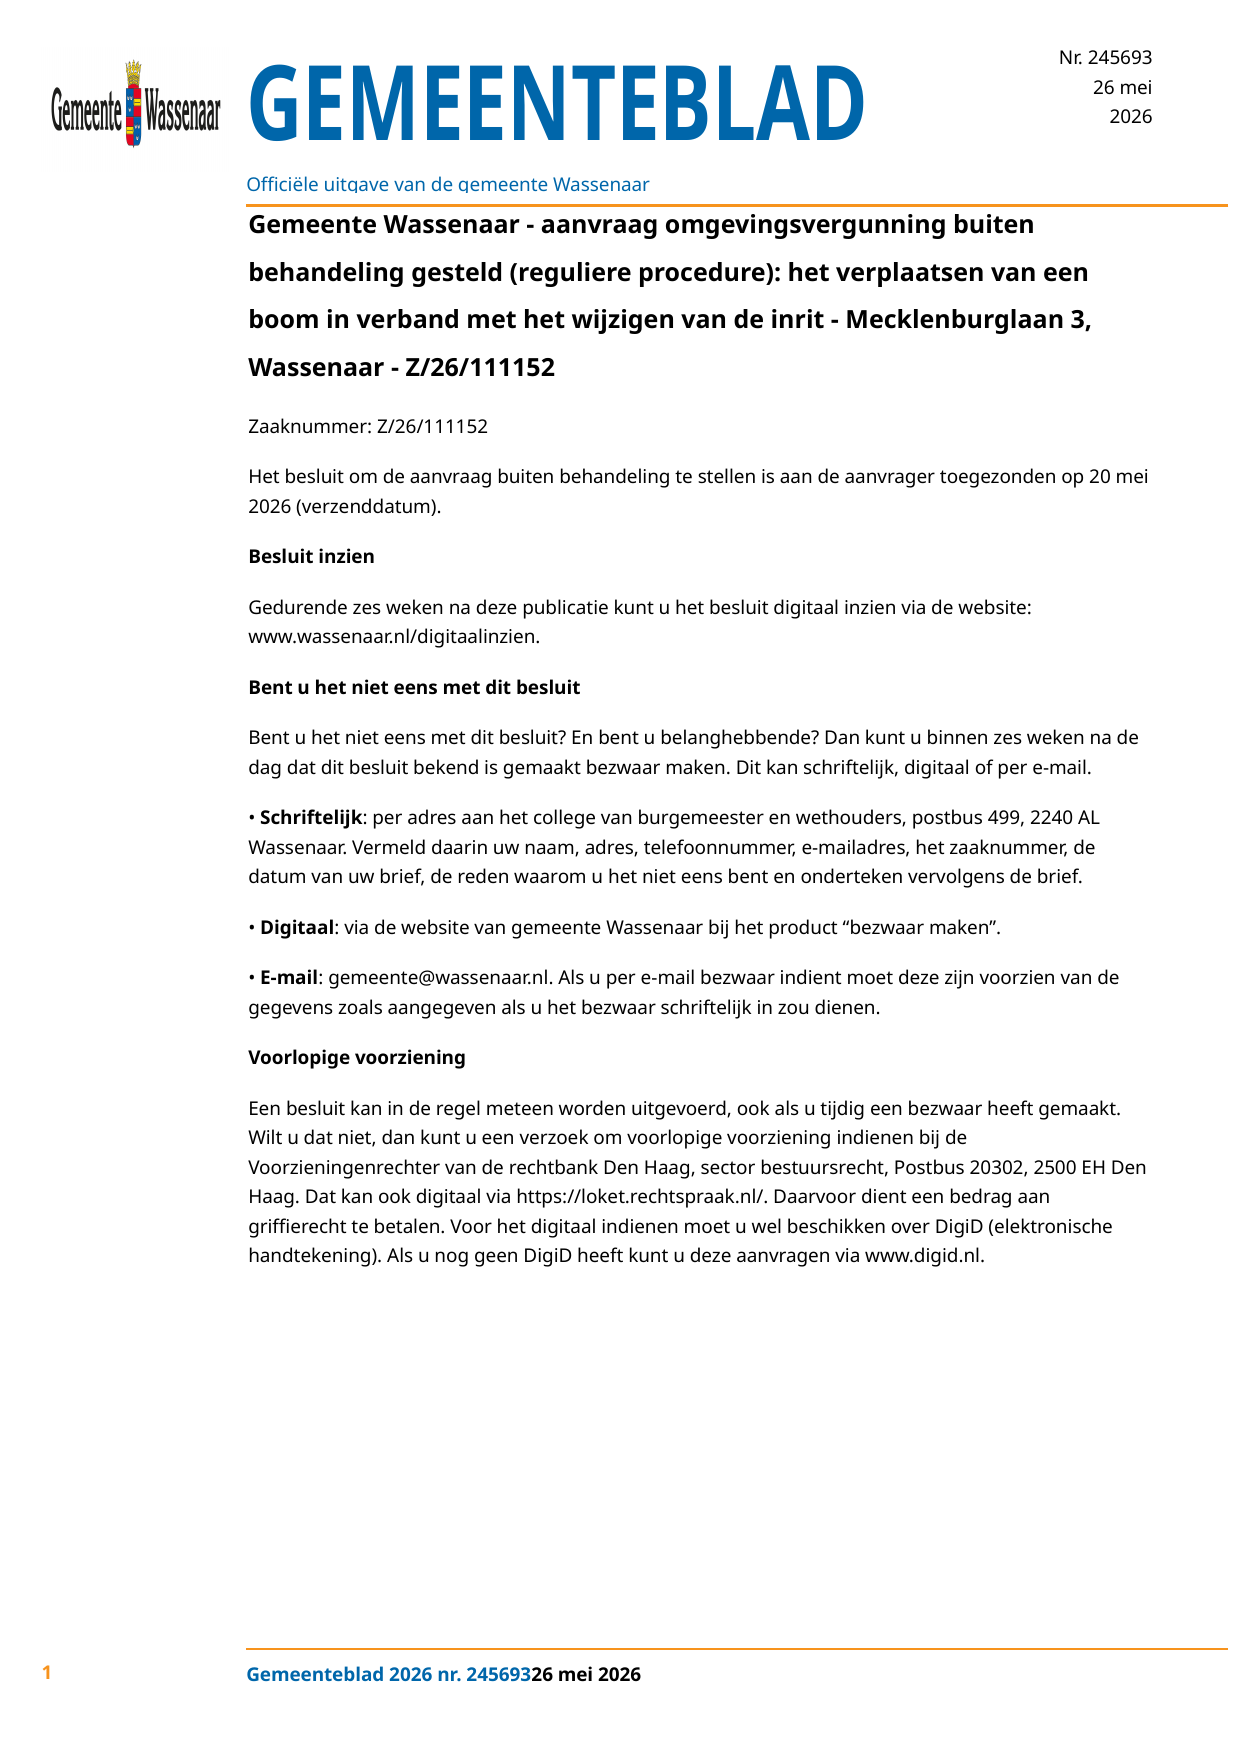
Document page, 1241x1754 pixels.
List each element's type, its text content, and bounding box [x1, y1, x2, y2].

text Een besluit kan in de regel meteen worden uitgevoerd, ook als u tijdig een bezwaar heeft gemaakt. Wilt u dat niet, dan kunt u een verzoek om voorlopige voorziening indienen bij de Voorzieningenrechter van de rechtbank Den Haag, sector bestuursrecht, Postbus 20302, 2500 EH Den Haag. Dat kan ook digitaal via https://loket.rechtspraak.nl/. Daarvoor dient een bedrag aan griffierecht te betalen. Voor het digitaal indienen moet u wel beschikken over DigiD (elektronische handtekening). Als u nog geen DigiD heeft kunt u deze aanvragen via www.digid.nl. [248, 1095, 1152, 1268]
text Voorlopige voorziening [248, 1044, 1152, 1070]
text Zaaknummer: Z/26/111152 [248, 413, 1152, 439]
text Gedurende zes weken na deze publicatie kunt u het besluit digitaal inzien via de website: www.wassenaar.nl/digitaalinzien. [248, 594, 1152, 649]
text Het besluit om de aanvraag buiten behandeling te stellen is aan de aanvrager toegezonden op 20 mei 2026 (verzenddatum). [248, 463, 1152, 519]
text • E-mail: gemeente@wassenaar.nl. Als u per e-mail bezwaar indient moet deze zijn voorzien van de gegevens zoals aangegeven als u het bezwaar schriftelijk in zou dienen. [248, 964, 1152, 1020]
text Besluit inzien [248, 543, 1152, 569]
text Gemeente Wassenaar - aanvraag omgevingsvergunning buiten behandeling gesteld (reguliere procedure): het verplaatsen van een boom in verband met het wijzigen van de inrit - Mecklenburglaan 3, Wassenaar - Z/26/111152 [248, 207, 1152, 384]
text Bent u het niet eens met dit besluit? En bent u belanghebbende? Dan kunt u binnen zes weken na de dag dat dit besluit bekend is gemaakt bezwaar maken. Dit kan schriftelijk, digitaal of per e-mail. [248, 724, 1152, 780]
text • Schriftelijk: per adres aan het college van burgemeester en wethouders, postbus 499, 2240 AL Wassenaar. Vermeld daarin uw naam, adres, telefoonnummer, e-mailadres, het zaaknummer, de datum van uw brief, de reden waarom u het niet eens bent en onderteken vervolgens de brief. [248, 804, 1152, 889]
picture [41, 47, 231, 172]
text • Digitaal: via de website van gemeente Wassenaar bij het product “bezwaar maken”. [248, 914, 1152, 940]
text Bent u het niet eens met dit besluit [248, 674, 1152, 700]
